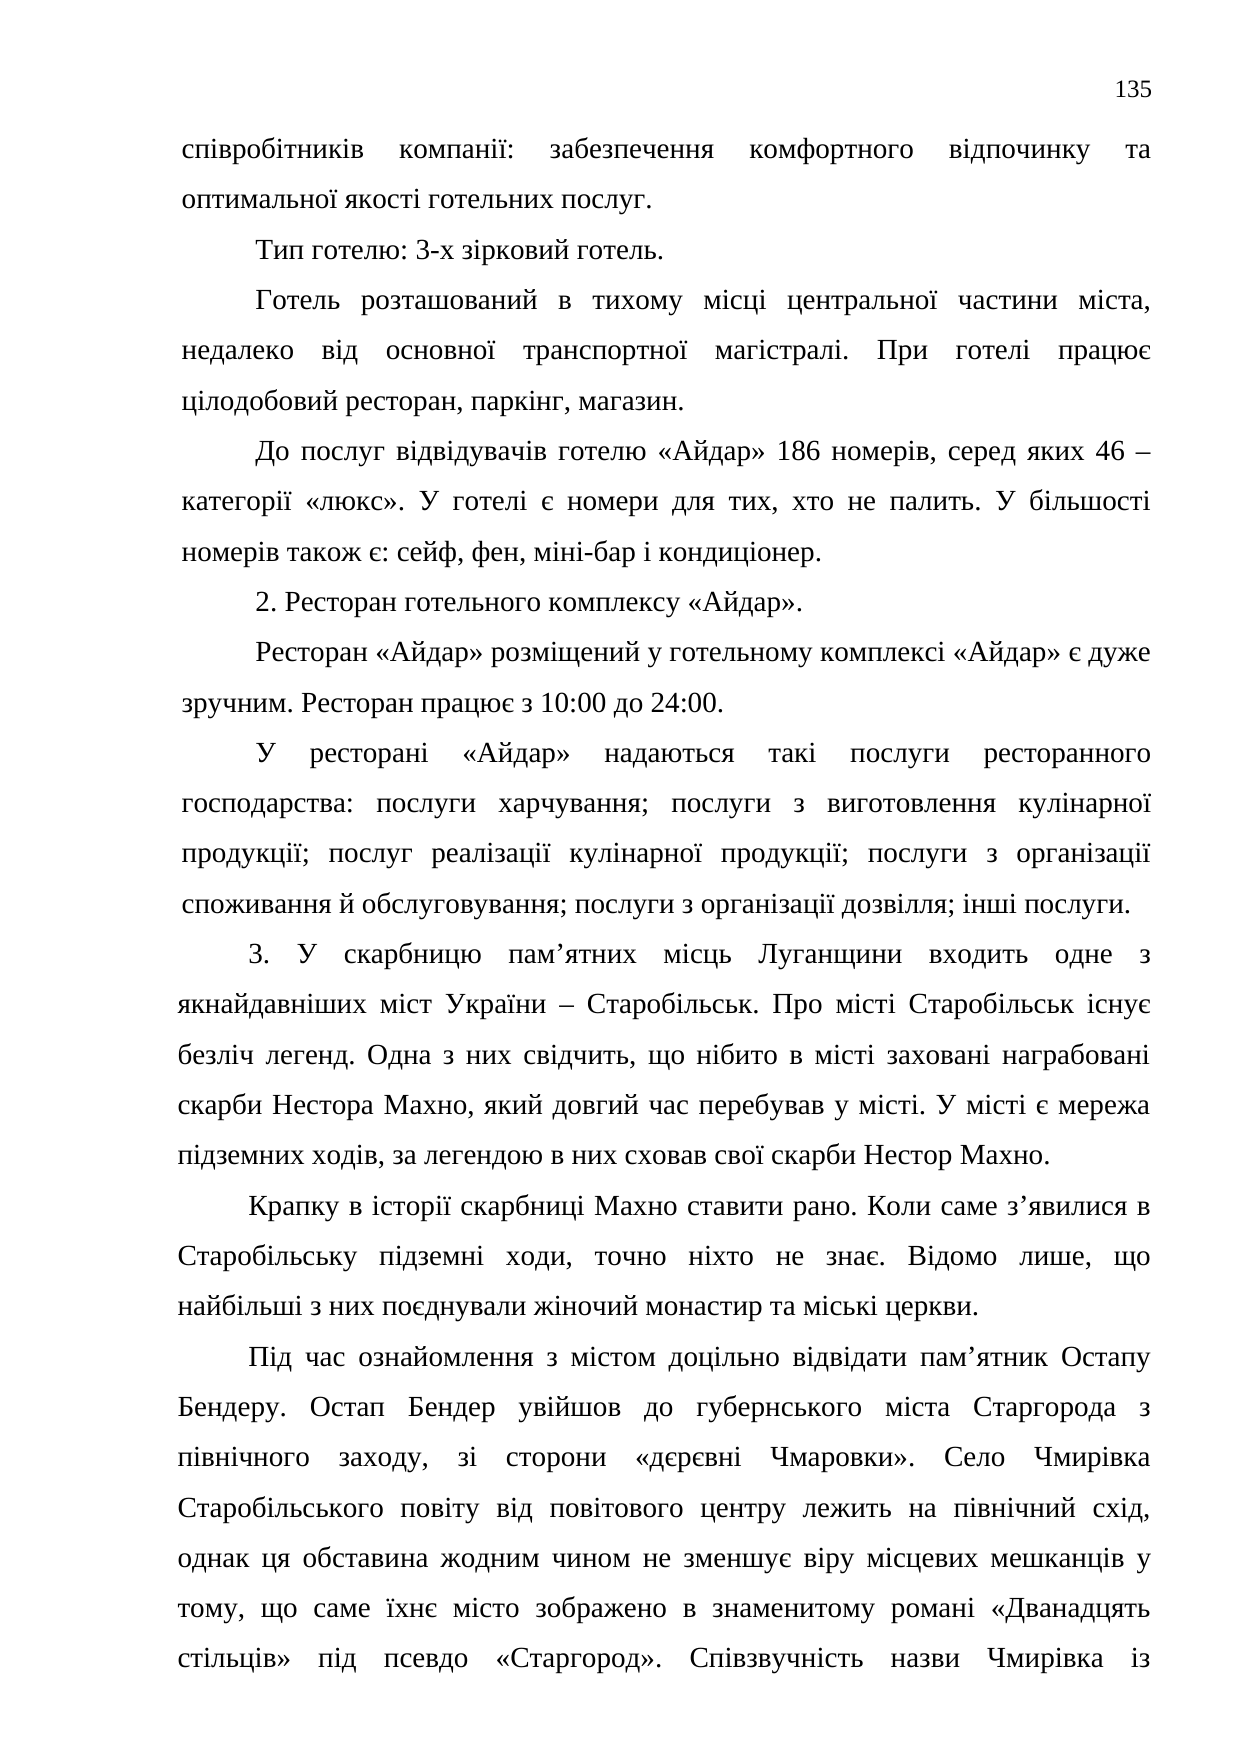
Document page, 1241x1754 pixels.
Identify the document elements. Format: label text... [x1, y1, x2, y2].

text Ресторан «Айдар» розміщений у готельному комплексі «Айдар» є дуже зручним. Ресторан працює з 10:00 до 24:00. [181, 634, 1152, 718]
text До послуг відвідувачів готелю «Айдар» 186 номерів, серед яких 46 – категорії «люкс». У готелі є номери для тих, хто не палить. У більшості номерів також є: сейф, фен, міні-бар і кондиціонер. [181, 433, 1152, 567]
text Тип готелю: 3-х зірковий готель. [181, 232, 1152, 265]
text Під час ознайомлення з містом доцільно відвідати пам’ятник Остапу Бендеру. Остап Бендер увійшов до губернського міста Старгорода з північного заходу, зі сторони «дєрєвні Чмаровки». Село Чмирівка Старобільського повіту від повітового центру лежить на північний схід, однак ця обставина жодним чином не зменшує віру місцевих мешканців у тому, що саме їхнє місто зображено в знаменитому романі «Дванадцять стільців» під псевдо «Старгород». Співзвучність назви Чмирівка із [177, 1339, 1152, 1674]
text співробітників компанії: забезпечення комфортного відпочинку та оптимальної якості готельних послуг. [181, 131, 1152, 215]
text 3. У скарбницю пам’ятних місць Луганщини входить одне з якнайдавніших міст України – Старобільськ. Про місті Старобільськ існує безліч легенд. Одна з них свідчить, що нібито в місті заховані награбовані скарби Нестора Махно, який довгий час перебував у місті. У місті є мережа підземних ходів, за легендою в них сховав свої скарби Нестор Махно. [177, 936, 1152, 1171]
text Готель розташований в тихому місці центральної частини міста, недалеко від основної транспортної магістралі. При готелі працює цілодобовий ресторан, паркінг, магазин. [181, 282, 1152, 416]
text 2. Ресторан готельного комплексу «Айдар». [181, 584, 1152, 618]
text Крапку в історії скарбниці Махно ставити рано. Коли саме з’явилися в Старобільську підземні ходи, точно ніхто не знає. Відомо лише, що найбільші з них поєднували жіночий монастир та міські церкви. [177, 1188, 1152, 1322]
text У ресторані «Айдар» надаються такі послуги ресторанного господарства: послуги харчування; послуги з виготовлення кулінарної продукції; послуг реалізації кулінарної продукції; послуги з організації споживання й обслуговування; послуги з організації дозвілля; інші послуги. [181, 735, 1152, 919]
